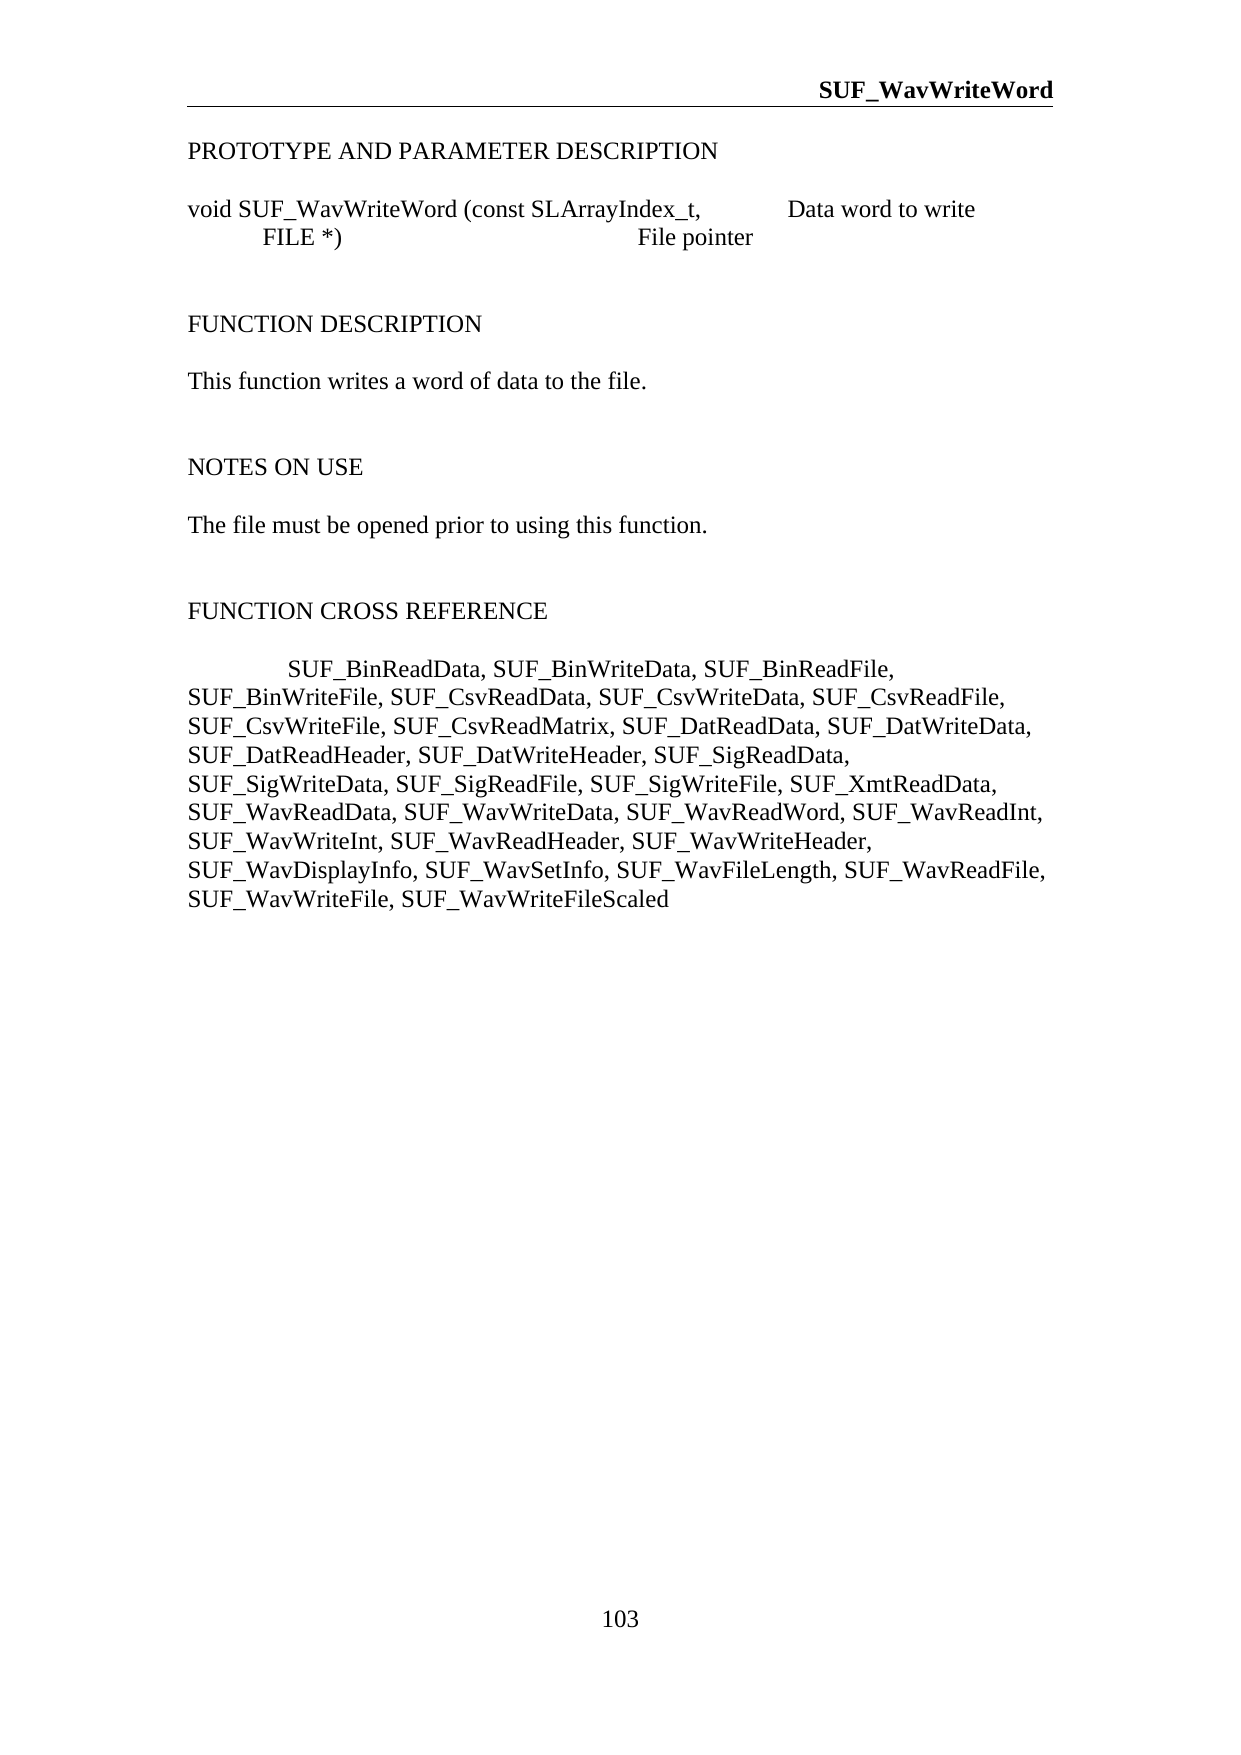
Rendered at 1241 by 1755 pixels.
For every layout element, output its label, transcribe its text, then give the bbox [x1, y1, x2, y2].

text This function writes a word of data to the file. [187, 366, 1053, 395]
text FILE *) File pointer [187, 222, 1053, 251]
text PROTOTYPE AND PARAMETER DESCRIPTION [187, 136, 1053, 165]
text FUNCTION DESCRIPTION [187, 309, 1053, 337]
text NOTES ON USE [187, 452, 1053, 481]
subtitle SUF_WavWriteWord [187, 75, 1053, 106]
text void SUF_WavWriteWord (const SLArrayIndex_t, Data word to write [187, 194, 1053, 222]
text SUF_BinReadData, SUF_BinWriteData, SUF_BinReadFile, SUF_BinWriteFile, SUF_CsvReadData, SUF_CsvWriteData, SUF_CsvReadFile, SUF_CsvWriteFile, SUF_CsvReadMatrix, SUF_DatReadData, SUF_DatWriteData, SUF_DatReadHeader, SUF_DatWriteHeader, SUF_SigReadData, SUF_SigWriteData, SUF_SigReadFile, SUF_SigWriteFile, SUF_XmtReadData, SUF_WavReadData, SUF_WavWriteData, SUF_WavReadWord, SUF_WavReadInt, SUF_WavWriteInt, SUF_WavReadHeader, SUF_WavWriteHeader, SUF_WavDisplayInfo, SUF_WavSetInfo, SUF_WavFileLength, SUF_WavReadFile, SUF_WavWriteFile, SUF_WavWriteFileScaled [187, 654, 1053, 912]
text The file must be opened prior to using this function. [187, 510, 1053, 539]
text FUNCTION CROSS REFERENCE [187, 596, 1053, 625]
